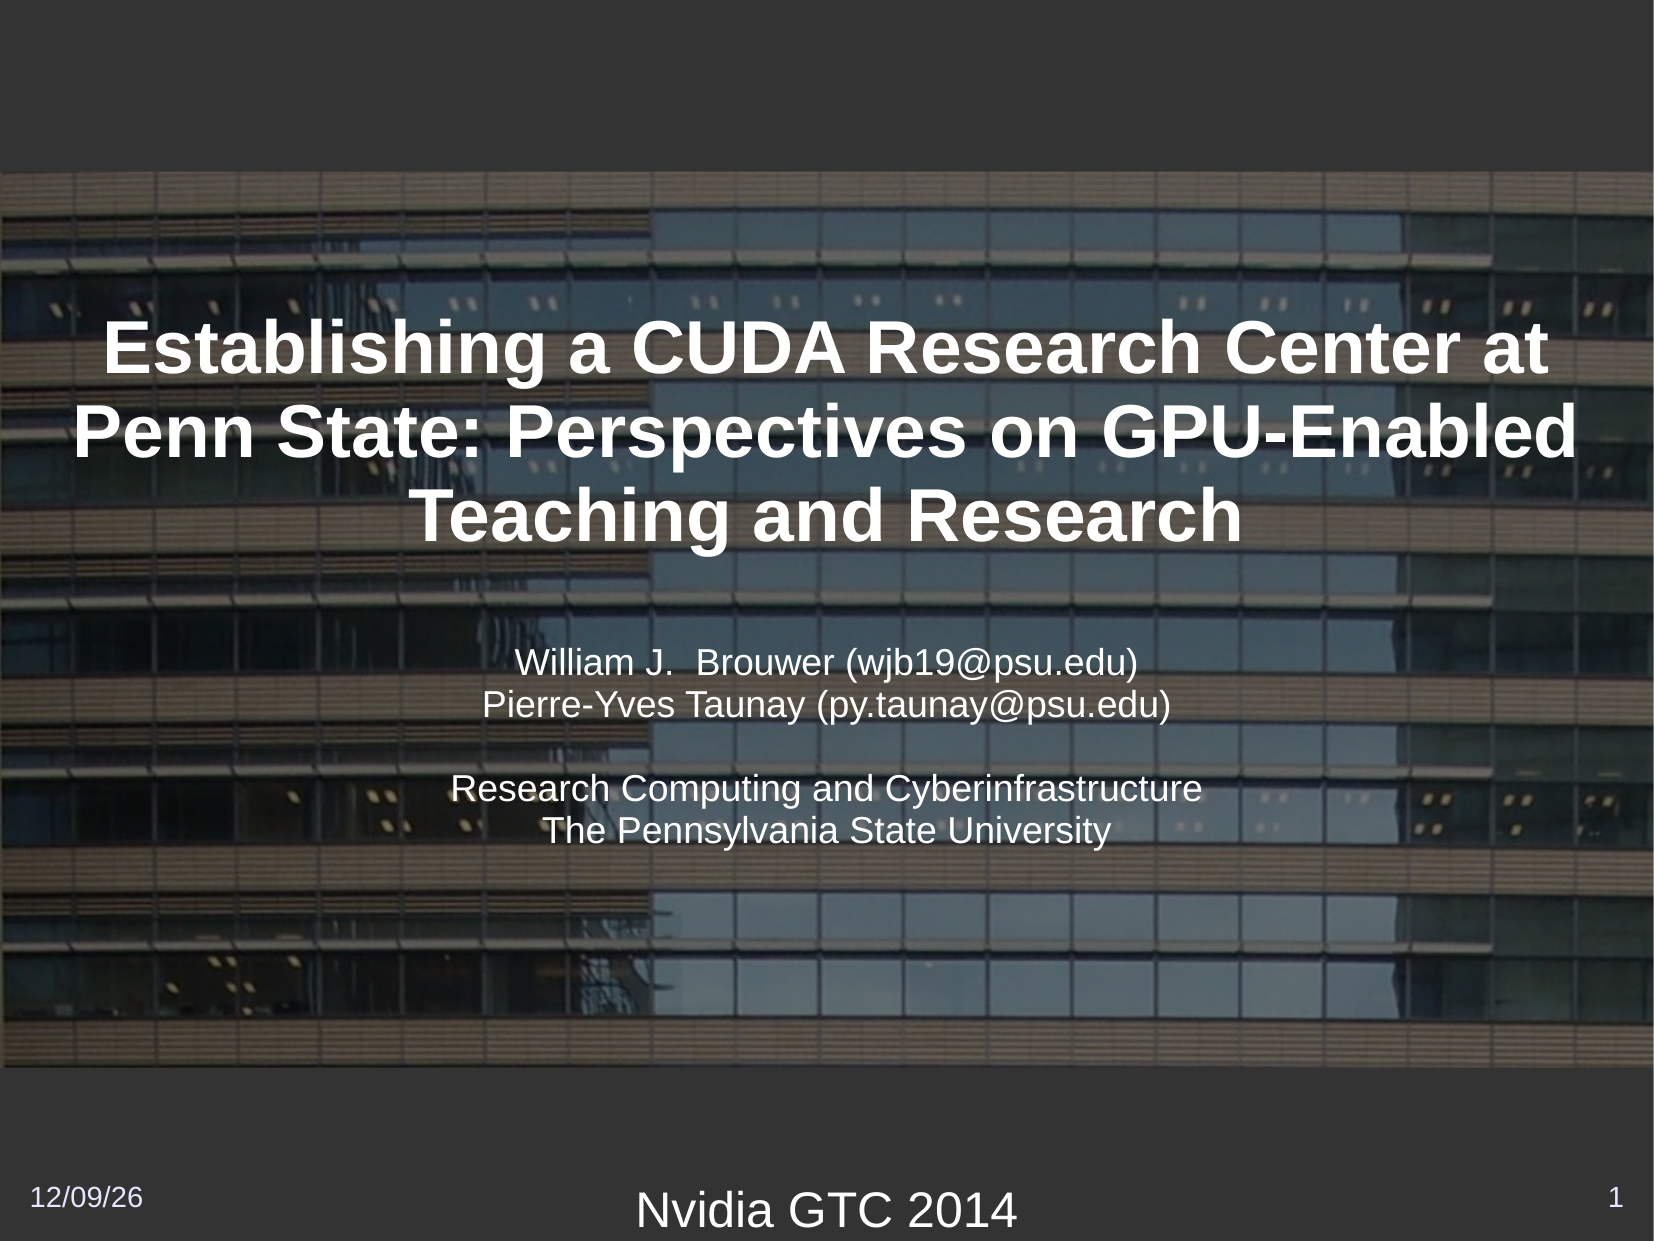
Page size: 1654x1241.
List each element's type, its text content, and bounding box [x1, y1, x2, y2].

subtitle Nvidia GTC 2014 [29, 1182, 1625, 1239]
picture [0, 0, 1654, 1241]
title Establishing a CUDA Research Center at Penn State: Perspectives on GPU-Enabled Teaching and Research William J. Brouwer (wjb19@psu.edu) Pierre-Yves Taunay (py.taunay@psu.edu) Research Computing and Cyberinfrastructure The Pennsylvania State University [29, 214, 1625, 1027]
